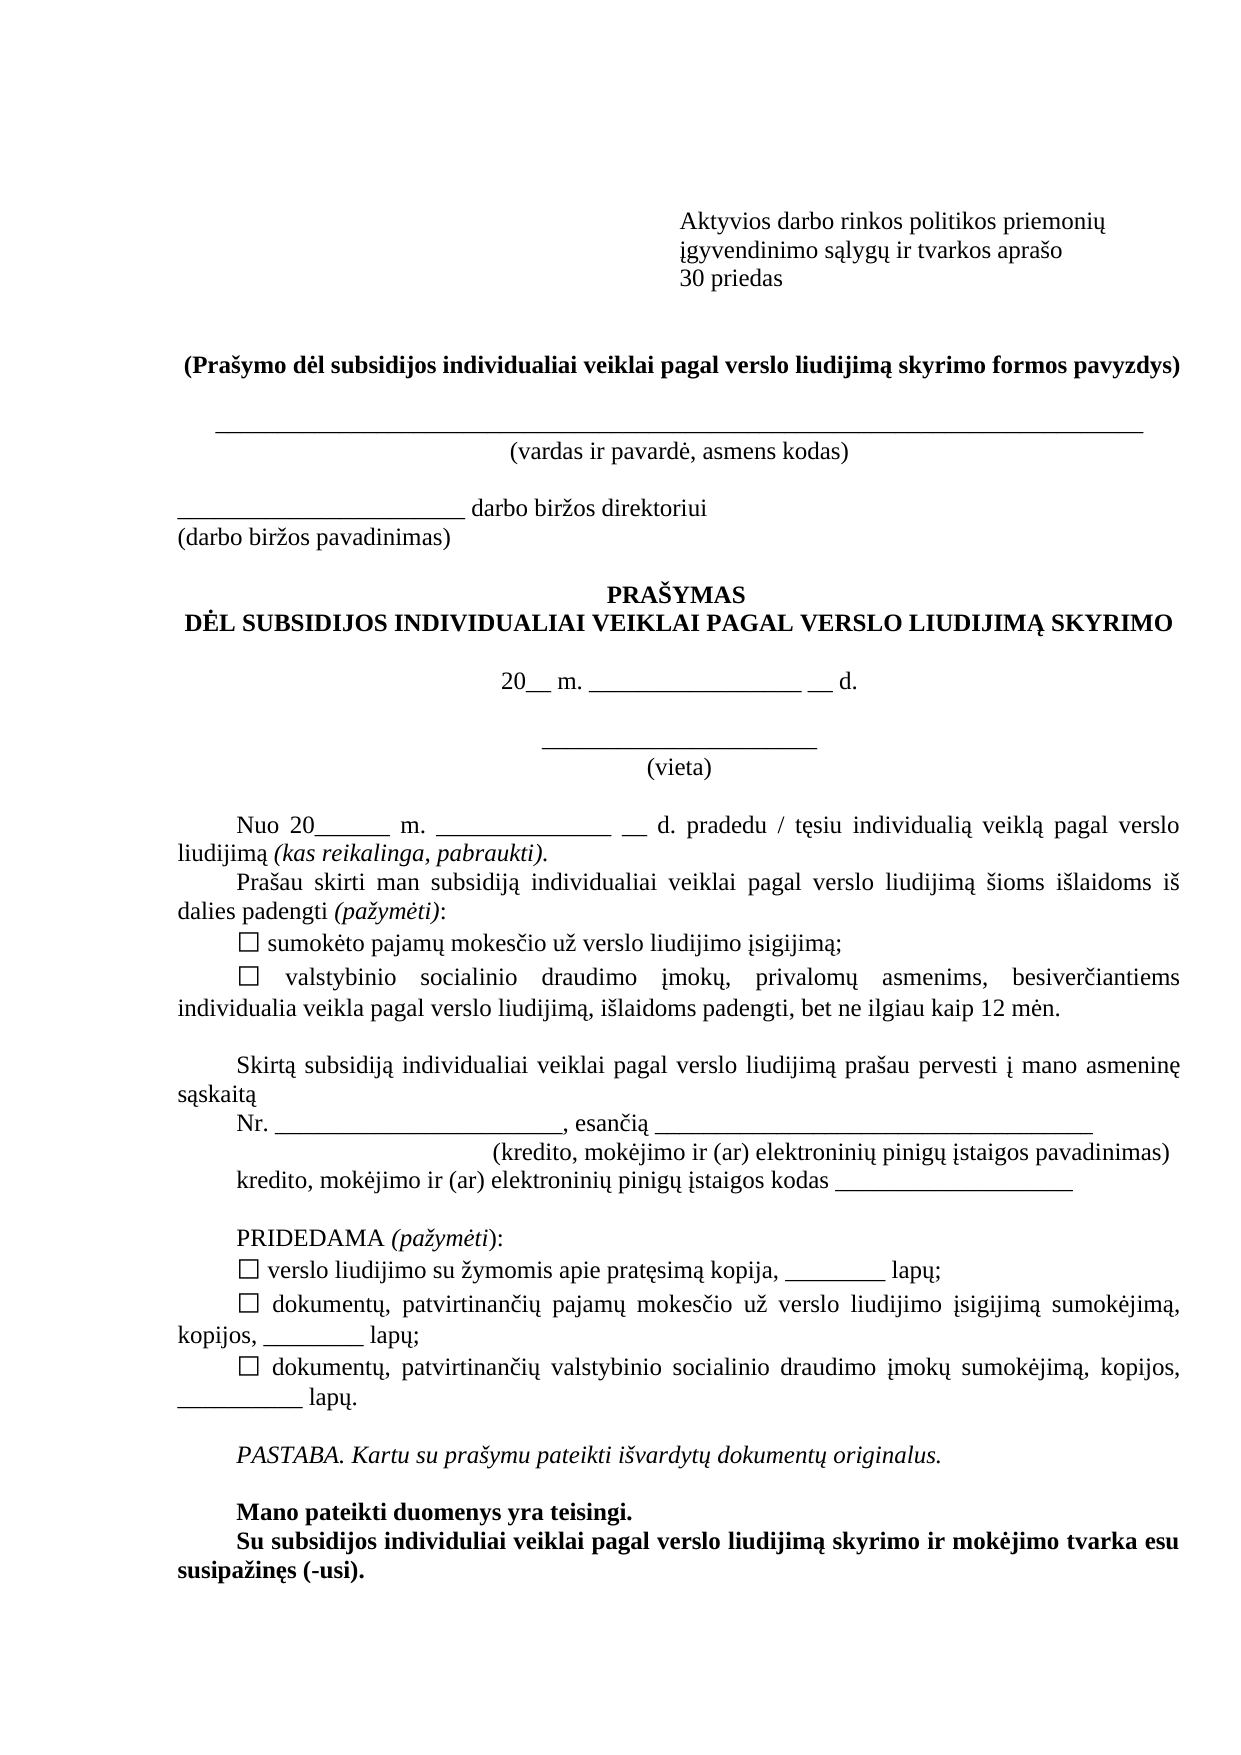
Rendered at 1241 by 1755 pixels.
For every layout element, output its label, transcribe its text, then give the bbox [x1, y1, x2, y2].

text 30 priedas [177, 263, 1181, 292]
text Nr. _______________________, esančią [177, 1108, 1181, 1137]
text DĖL SUBSIDIJOS INDIVIDUALIAI VEIKLAI PAGAL VERSLO LIUDIJIMĄ SKYRIMO [177, 608, 1181, 637]
text (kredito, mokėjimo ir (ar) elektroninių pinigų įstaigos pavadinimas) [177, 1137, 1181, 1165]
text (darbo biržos pavadinimas) [177, 522, 1181, 551]
text Su subsidijos individuliai veiklai pagal verslo liudijimą skyrimo ir mokėjimo tvarka esu susipažinęs (-usi). [177, 1526, 1181, 1584]
text PASTABA. Kartu su prašymu pateikti išvardytų dokumentų originalus. [177, 1440, 1181, 1469]
text ______________________ [177, 723, 1181, 752]
text Mano pateikti duomenys yra teisingi. [177, 1497, 1181, 1526]
text Skirtą subsidiją individualiai veiklai pagal verslo liudijimą prašau pervesti į mano asmeninę sąskaitą [177, 1050, 1181, 1108]
text (Prašymo dėl subsidijos individualiai veiklai pagal verslo liudijimą skyrimo formos pavyzdys) [177, 350, 1181, 378]
text ⬜ [] verslo liudijimo su žymomis apie pratęsimą kopija, ________ lapų; [177, 1252, 1181, 1286]
text PRIDEDAMA (pažymėti): [177, 1223, 1181, 1252]
text (vardas ir pavardė, asmens kodas) [177, 436, 1181, 465]
text ⬜ [] valstybinio socialinio draudimo įmokų, privalomų asmenims, besiverčiantiems individualia veikla pagal verslo liudijimą, išlaidoms padengti, bet ne ilgiau kaip 12 mėn. [177, 959, 1181, 1022]
text (vieta) [177, 752, 1181, 781]
text ⬜ [] sumokėto pajamų mokesčio už verslo liudijimo įsigijimą; [177, 925, 1181, 959]
text 20__ m. _________________ __ d. [177, 666, 1181, 695]
text PRAŠYMAS [177, 580, 1181, 608]
text Aktyvios darbo rinkos politikos priemonių [177, 206, 1181, 235]
text ⬜ [] dokumentų, patvirtinančių pajamų mokesčio už verslo liudijimo įsigijimą sumokėjimą, kopijos, ________ lapų; [177, 1286, 1181, 1348]
text įgyvendinimo sąlygų ir tvarkos aprašo [177, 235, 1181, 263]
text kredito, mokėjimo ir (ar) elektroninių pinigų įstaigos kodas ___________________ [177, 1165, 1181, 1194]
text Nuo 20______ m. ______________ __ d. pradedu / tęsiu individualią veiklą pagal verslo liudijimą (kas reikalinga, pabraukti). [177, 810, 1181, 867]
text _______________________ darbo biržos direktoriui [177, 493, 1181, 522]
text Prašau skirti man subsidiją individualiai veiklai pagal verslo liudijimą šioms išlaidoms iš dalies padengti (pažymėti): [177, 867, 1181, 925]
text ⬜ [] dokumentų, patvirtinančių valstybinio socialinio draudimo įmokų sumokėjimą, kopijos, __________ lapų. [177, 1348, 1181, 1411]
